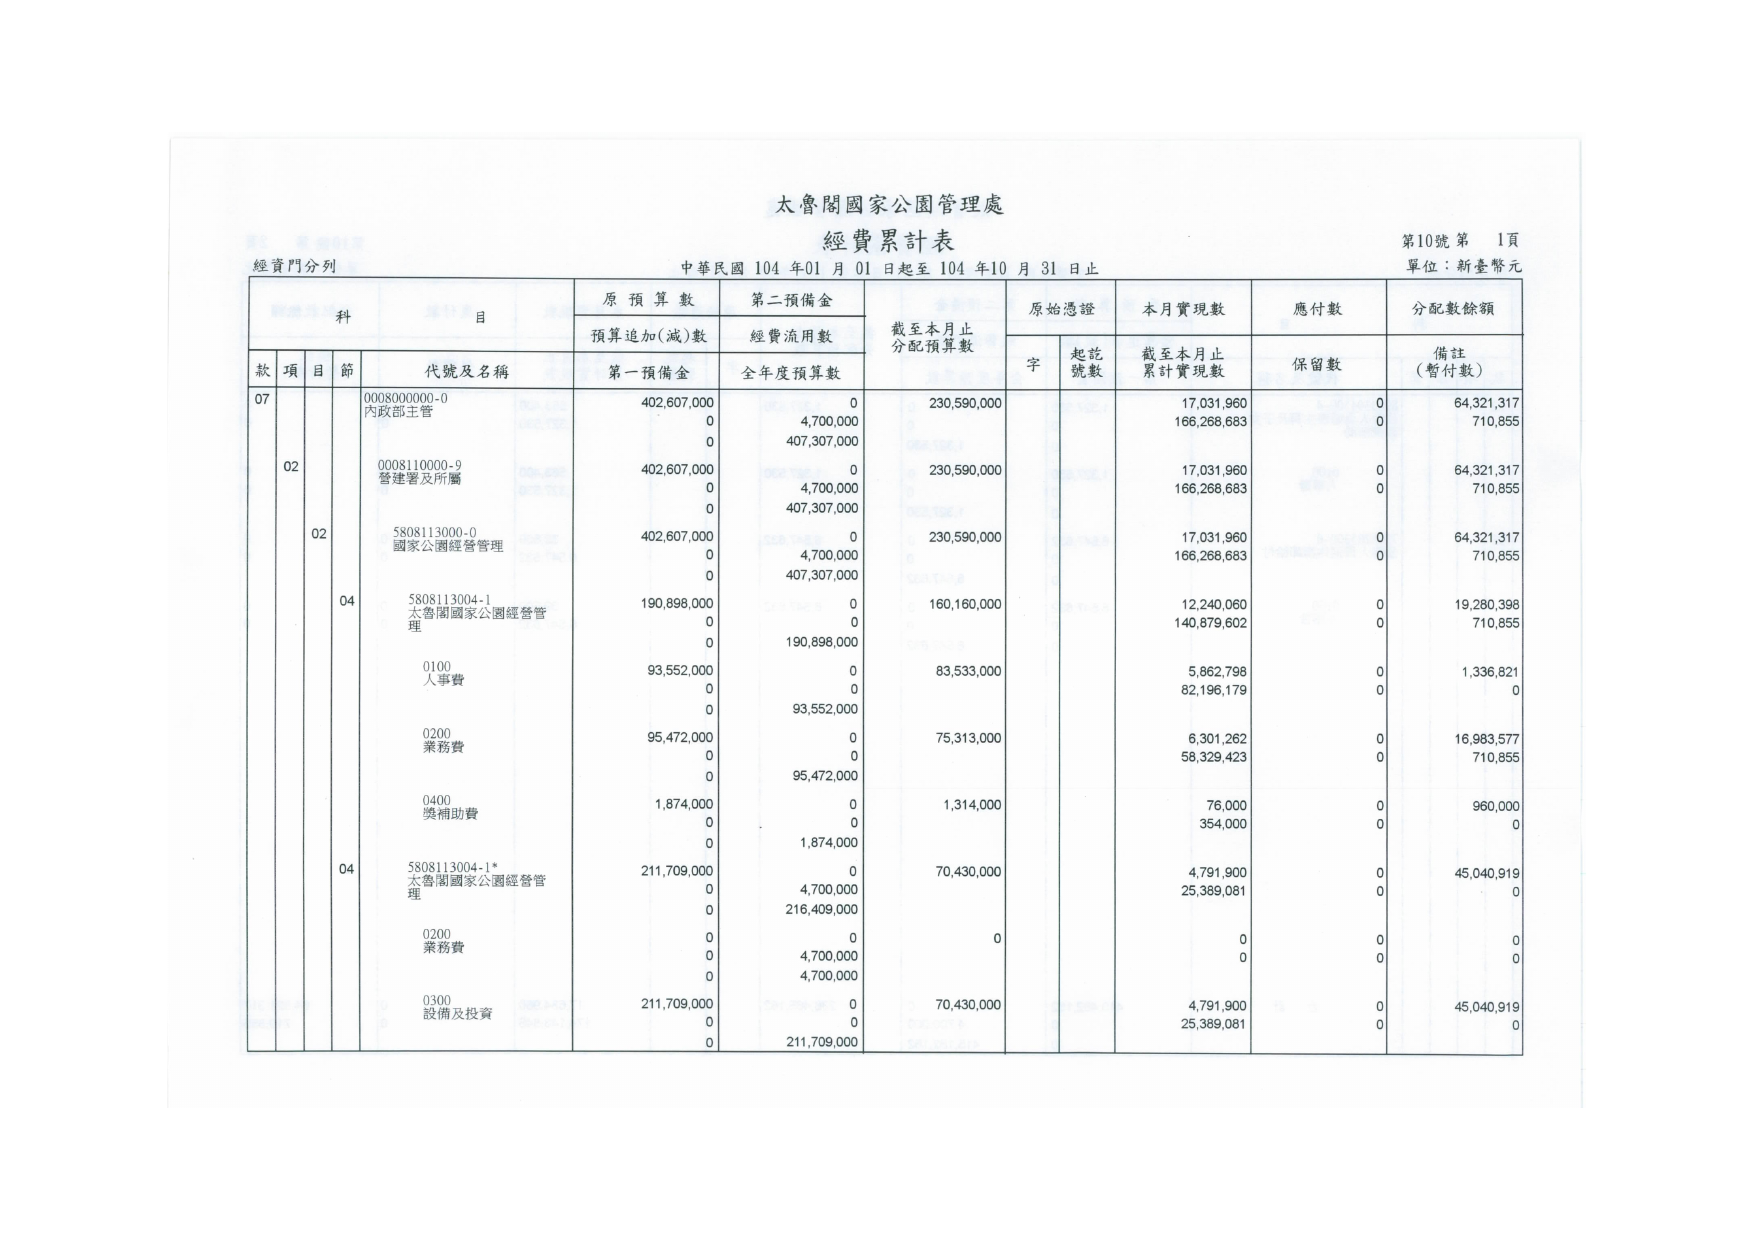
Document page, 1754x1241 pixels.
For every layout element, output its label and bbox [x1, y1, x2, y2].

picture [167, 132, 1587, 1108]
